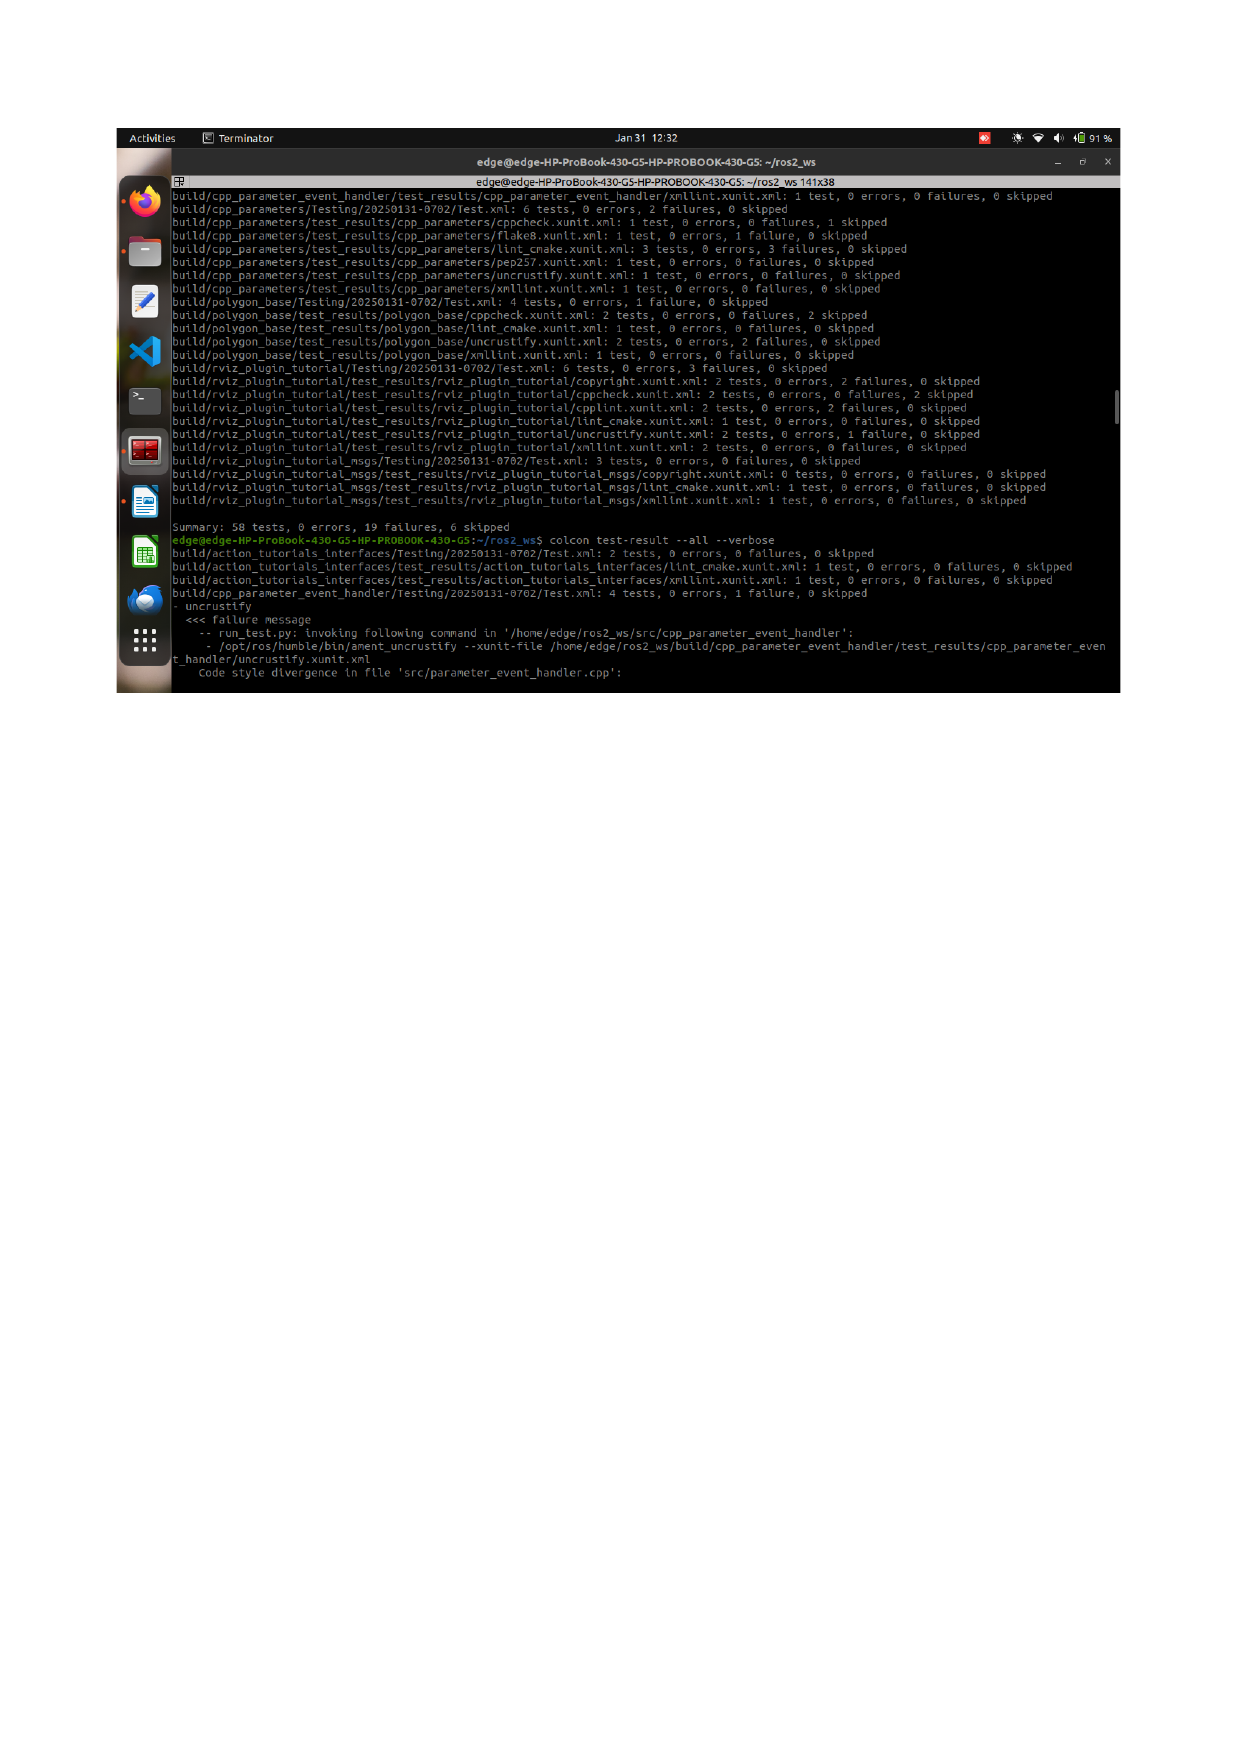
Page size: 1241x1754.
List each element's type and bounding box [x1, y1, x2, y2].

picture [116, 128, 1121, 693]
